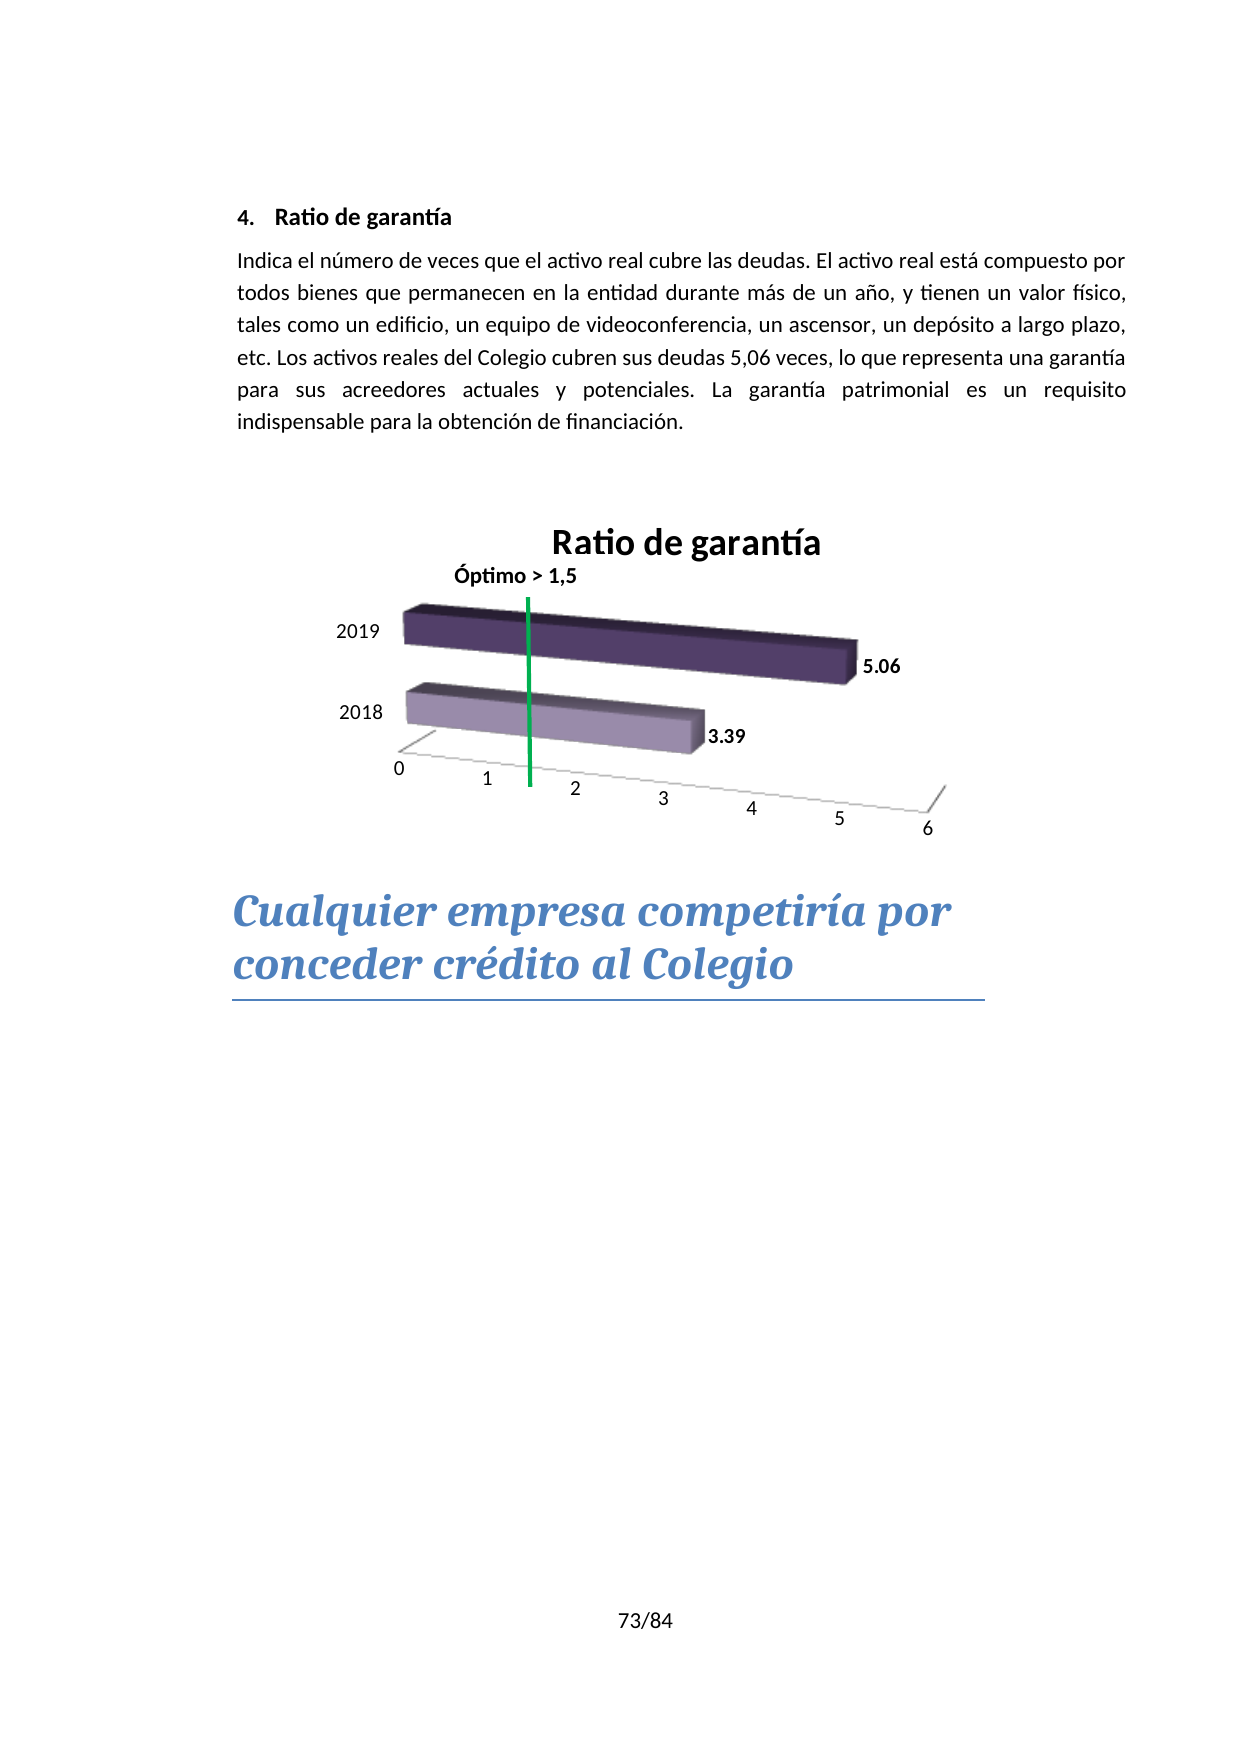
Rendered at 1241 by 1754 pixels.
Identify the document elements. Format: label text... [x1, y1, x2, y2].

text Óptimo > 1,5 [454, 561, 604, 589]
list Indica el número de veces que el activo real cubre las deudas. El activo real está compuesto por todos bienes que permanecen en la entidad durante más de un año, y tienen un valor físico, tales como un edificio, un equipo de videoconferencia, un ascensor, un depósito a largo plazo, etc. Los activos reales del Colegio cubren sus deudas 5,06 veces, lo que representa una garantía para sus acreedores actuales y potenciales. La garantía patrimonial es un requisito indispensable para la obtención de financiación. [237, 246, 1128, 435]
list Ratio de garantía [237, 201, 1128, 231]
text Cualquier empresa competiría por conceder crédito al Colegio [232, 885, 985, 999]
